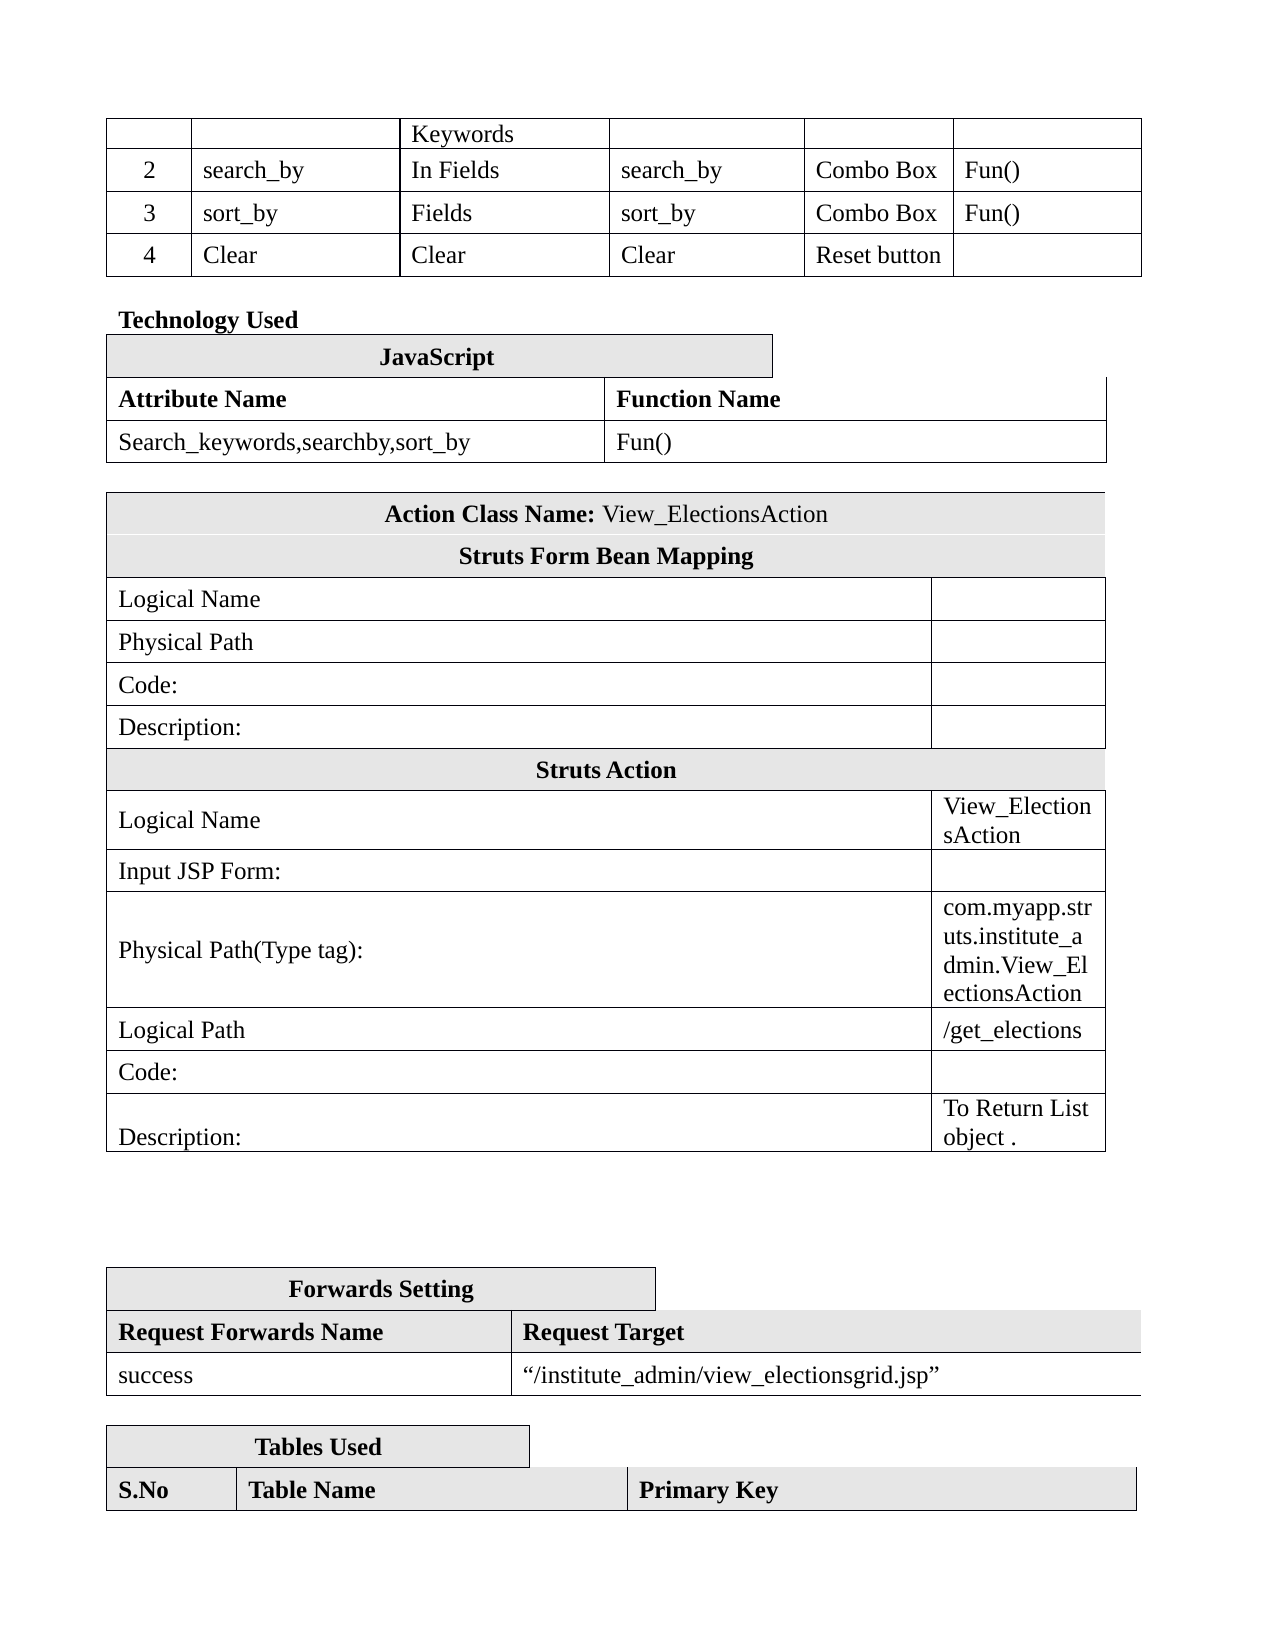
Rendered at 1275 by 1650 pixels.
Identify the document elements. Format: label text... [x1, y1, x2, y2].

table_cell search_by [192, 149, 399, 191]
table_cell [932, 578, 1105, 620]
table_cell [932, 663, 1105, 705]
table_cell search_by [610, 149, 804, 191]
table_cell Function Name [605, 377, 1106, 419]
table_cell Fun() [954, 149, 1141, 191]
table_cell Physical Path(Type tag): [107, 892, 931, 1007]
table_cell S.No [107, 1468, 236, 1510]
table_cell Logical Name [107, 578, 931, 620]
table_cell Primary Key [628, 1467, 1136, 1510]
table_cell Logical Path [107, 1008, 931, 1050]
table_header Action Class Name: View_ElectionsAction [107, 493, 1105, 534]
table_cell To Return List object . [932, 1094, 1105, 1151]
table_header JavaScript [107, 335, 772, 377]
table_cell Description: [107, 706, 931, 747]
table_cell /get_elections [932, 1008, 1105, 1050]
table_cell Table Name [237, 1467, 627, 1510]
table_cell Struts Action [107, 749, 1105, 790]
table_cell Clear [192, 234, 399, 276]
table_cell Fields [401, 192, 609, 233]
table_cell [932, 706, 1105, 747]
table_cell In Fields [401, 149, 609, 191]
table_cell [932, 850, 1105, 891]
table_cell [932, 1051, 1105, 1092]
table_cell View_ElectionsAction [932, 791, 1105, 849]
table_cell 2 [107, 149, 191, 191]
table_cell Combo Box [805, 149, 953, 191]
table_cell Reset button [805, 234, 953, 276]
table_cell Keywords [401, 119, 609, 148]
table_cell Request Forwards Name [107, 1311, 511, 1352]
table_cell [107, 119, 191, 148]
table_cell sort_by [610, 192, 804, 233]
table_cell Struts Form Bean Mapping [107, 535, 1105, 577]
table_cell 3 [107, 192, 191, 233]
table_cell com.myapp.struts.institute_admin.View_ElectionsAction [932, 892, 1105, 1007]
table_cell Request Target [512, 1310, 1141, 1352]
table_cell Code: [107, 663, 931, 705]
table_header Forwards Setting [107, 1268, 655, 1310]
table_cell Physical Path [107, 621, 931, 662]
table_cell Fun() [954, 192, 1141, 233]
table_header Tables Used [107, 1426, 529, 1467]
table_cell [805, 119, 953, 148]
table_cell Code: [107, 1051, 931, 1092]
table_cell Fun() [605, 421, 1106, 462]
table_cell Description: [107, 1094, 931, 1151]
table_cell success [107, 1353, 511, 1395]
table_cell [192, 119, 399, 148]
table_cell Search_keywords,searchby,sort_by [107, 421, 604, 462]
table_cell Logical Name [107, 791, 931, 849]
table_cell Attribute Name [107, 378, 604, 419]
table_cell Clear [610, 234, 804, 276]
table_cell sort_by [192, 192, 399, 233]
table_cell Clear [401, 234, 609, 276]
table_cell [954, 234, 1141, 276]
table_cell [932, 621, 1105, 662]
table_cell Combo Box [805, 192, 953, 233]
table_cell Input JSP Form: [107, 850, 931, 891]
text Technology Used [118, 306, 1157, 334]
table_cell [610, 119, 804, 148]
table_cell “/institute_admin/view_electionsgrid.jsp” [512, 1353, 1141, 1395]
table_cell 4 [107, 234, 191, 276]
table_cell [954, 119, 1141, 148]
